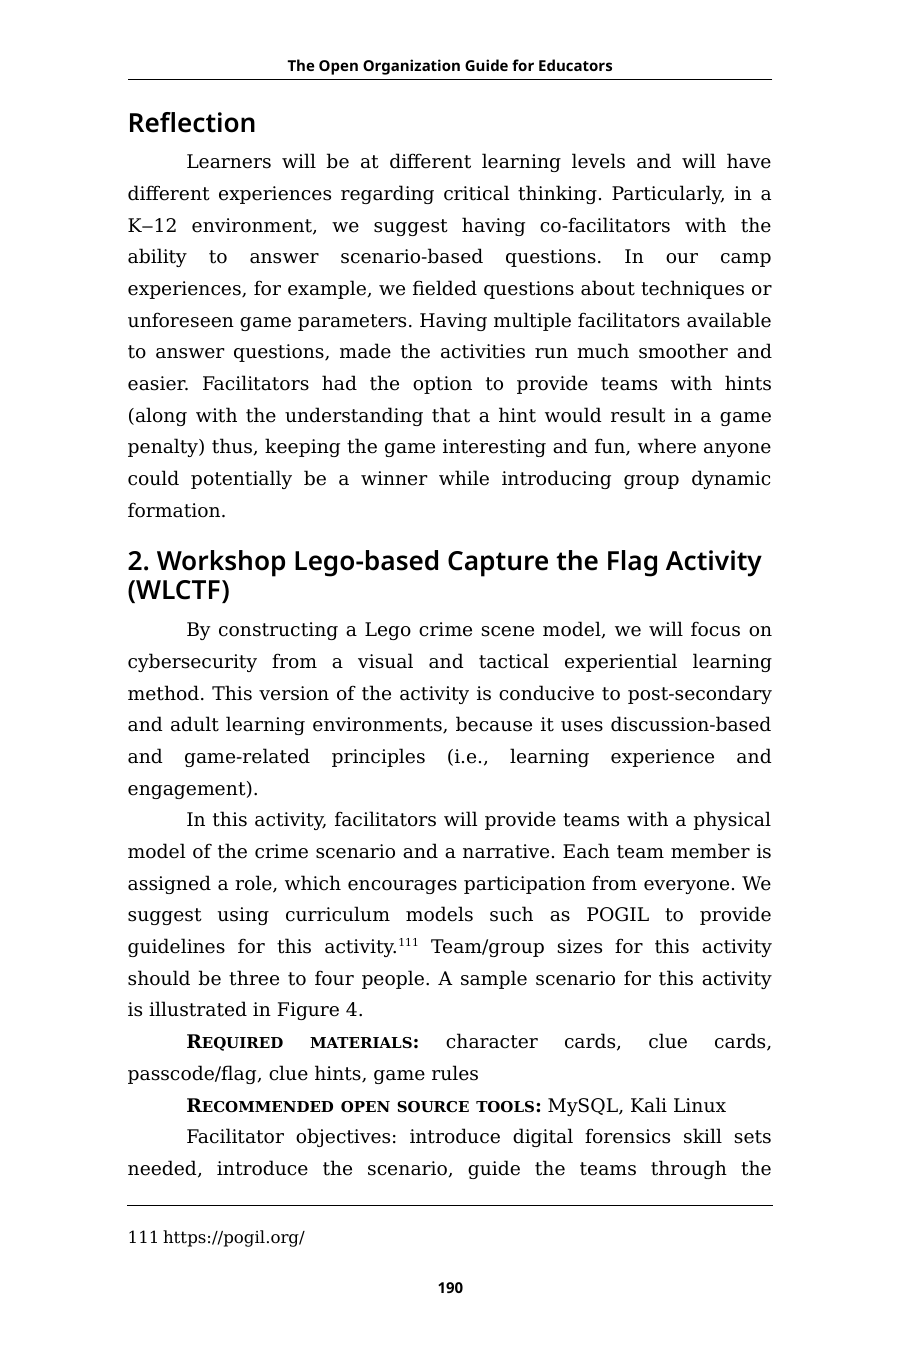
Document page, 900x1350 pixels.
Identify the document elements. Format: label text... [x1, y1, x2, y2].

text In this activity, facilitators will provide teams with a physical model of the crime scenario and a narrative. Each team member is assigned a role, which encourages participation from everyone. We suggest using curriculum models such as POGIL to provide guidelines for this activity. Team/group sizes for this activity should be three to four people. A sample scenario for this activity is illustrated in Figure 4. [127, 809, 772, 1021]
text Recommended open source tools: MySQL, Kali Linux [127, 1094, 772, 1117]
subtitle 2. Workshop Lego-based Capture the Flag Activity (WLCTF) [127, 546, 772, 607]
subtitle Reflection [127, 109, 772, 139]
text Facilitator objectives: introduce digital forensics skill sets needed, introduce the scenario, guide the teams through the [127, 1127, 772, 1180]
text Learners will be at different learning levels and will have different experiences regarding critical thinking. Particularly, in a K‒12 environment, we suggest having co-facilitators with the ability to answer scenario-based questions. In our camp experiences, for example, we fielded questions about techniques or unforeseen game parameters. Having multiple facilitators available to answer questions, made the activities run much smoother and easier. Facilitators had the option to provide teams with hints (along with the understanding that a hint would result in a game penalty) thus, keeping the game interesting and fun, where anyone could potentially be a winner while introducing group dynamic formation. [127, 152, 772, 522]
text By constructing a Lego crime scene model, we will focus on cybersecurity from a visual and tactical experiential learning method. This version of the activity is conducive to post-secondary and adult learning environments, because it uses discussion-based and game-related principles (i.e., learning experience and engagement). [127, 619, 772, 799]
text Required materials: character cards, clue cards, passcode/flag, clue hints, game rules [127, 1031, 772, 1085]
text https://pogil.org/ [127, 1228, 772, 1247]
